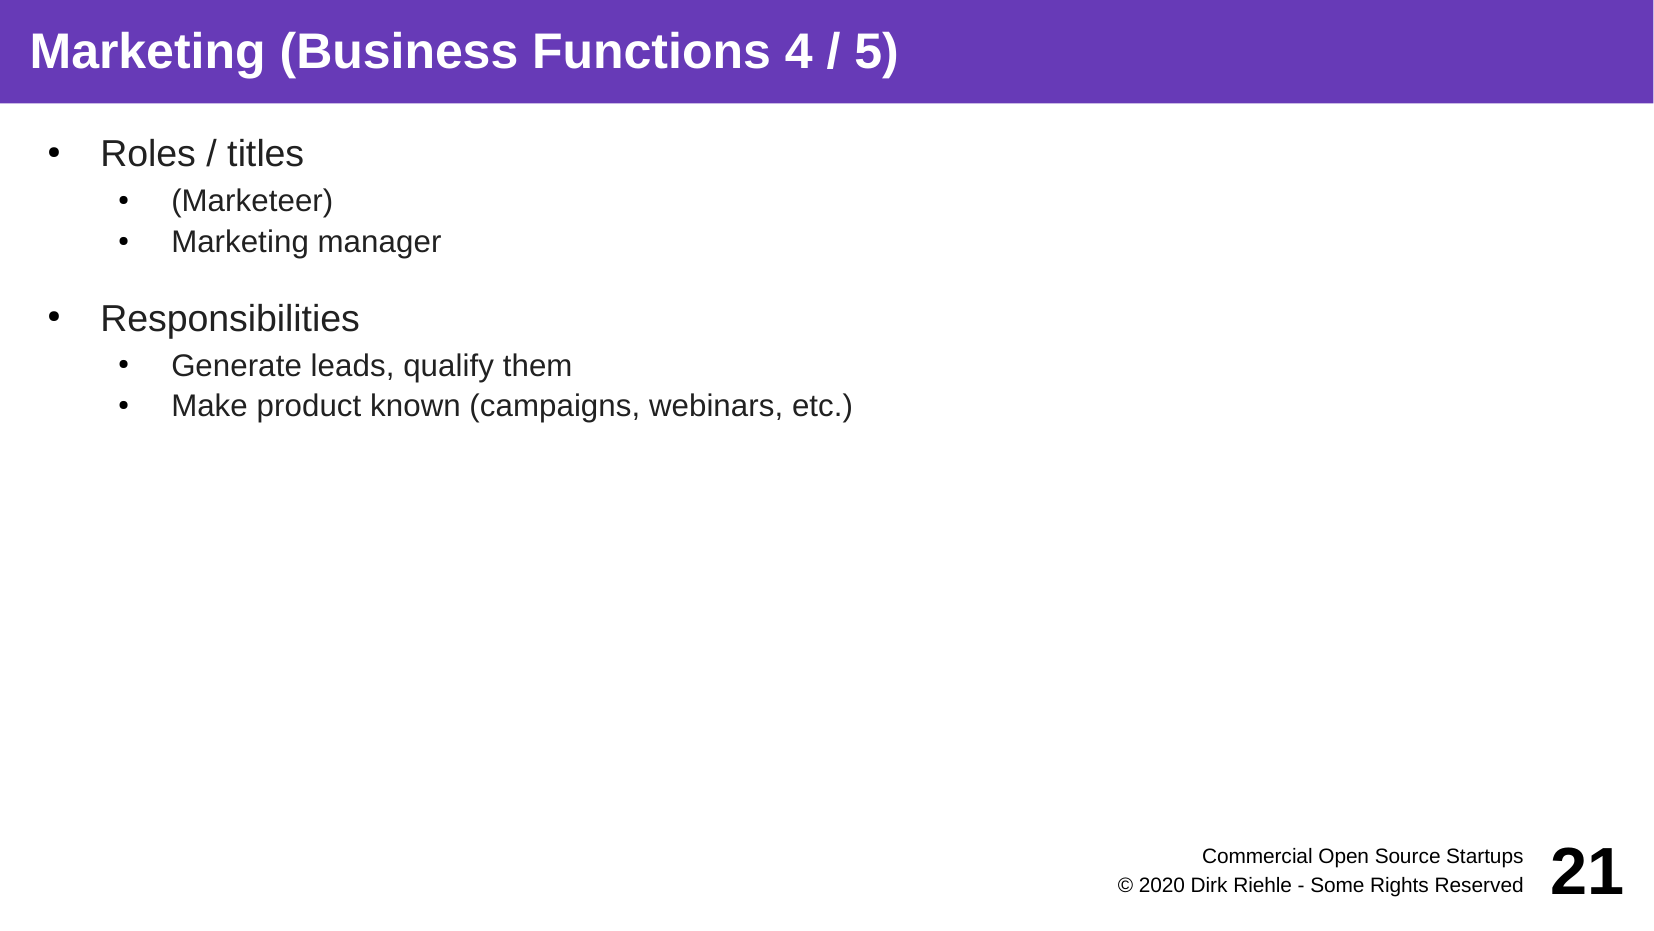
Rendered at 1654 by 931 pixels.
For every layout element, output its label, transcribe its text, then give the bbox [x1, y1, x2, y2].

title Marketing (Business Functions 4 / 5) [0, 0, 1654, 104]
list Roles / titles (Marketeer) Marketing manager Responsibilities Generate leads, qualify them Make product known (campaigns, webinars, etc.) [29, 132, 1625, 813]
